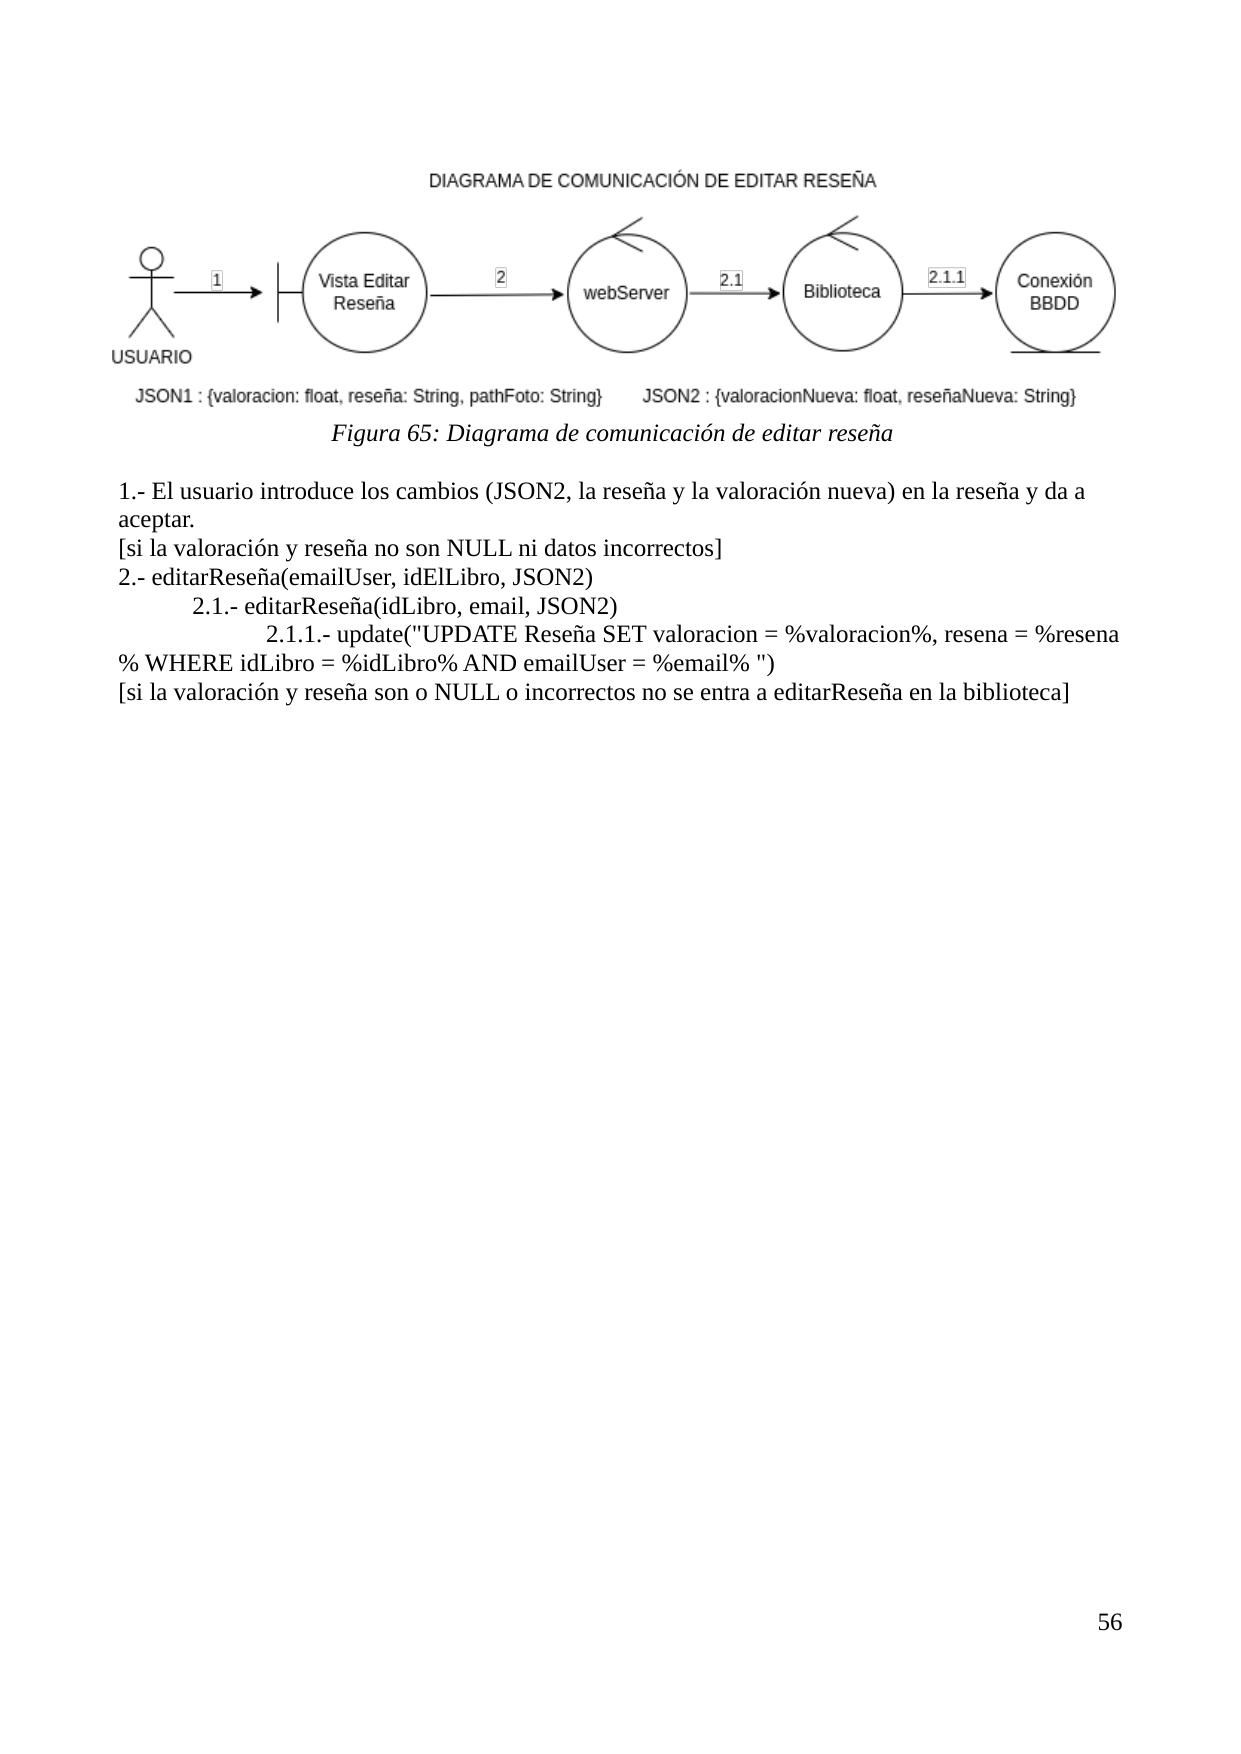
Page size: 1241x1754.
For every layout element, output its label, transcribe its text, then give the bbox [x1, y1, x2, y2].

picture [111, 160, 1116, 419]
text 2.1.- editarReseña(idLibro, email, JSON2) [118, 591, 1122, 619]
text [si la valoración y reseña son o NULL o incorrectos no se entra a editarReseña en la biblioteca] [118, 677, 1122, 706]
text Figura 65: Diagrama de comunicación de editar reseña [83, 419, 1144, 447]
text [si la valoración y reseña no son NULL ni datos incorrectos] [118, 533, 1122, 562]
text 1.- El usuario introduce los cambios (JSON2, la reseña y la valoración nueva) en la reseña y da a aceptar. [118, 476, 1122, 533]
text 2.- editarReseña(emailUser, idElLibro, JSON2) [118, 562, 1122, 591]
text 2.1.1.- update("UPDATE Reseña SET valoracion = %valoracion%, resena = %resena% WHERE idLibro = %idLibro% AND emailUser = %email% ") [118, 619, 1122, 677]
